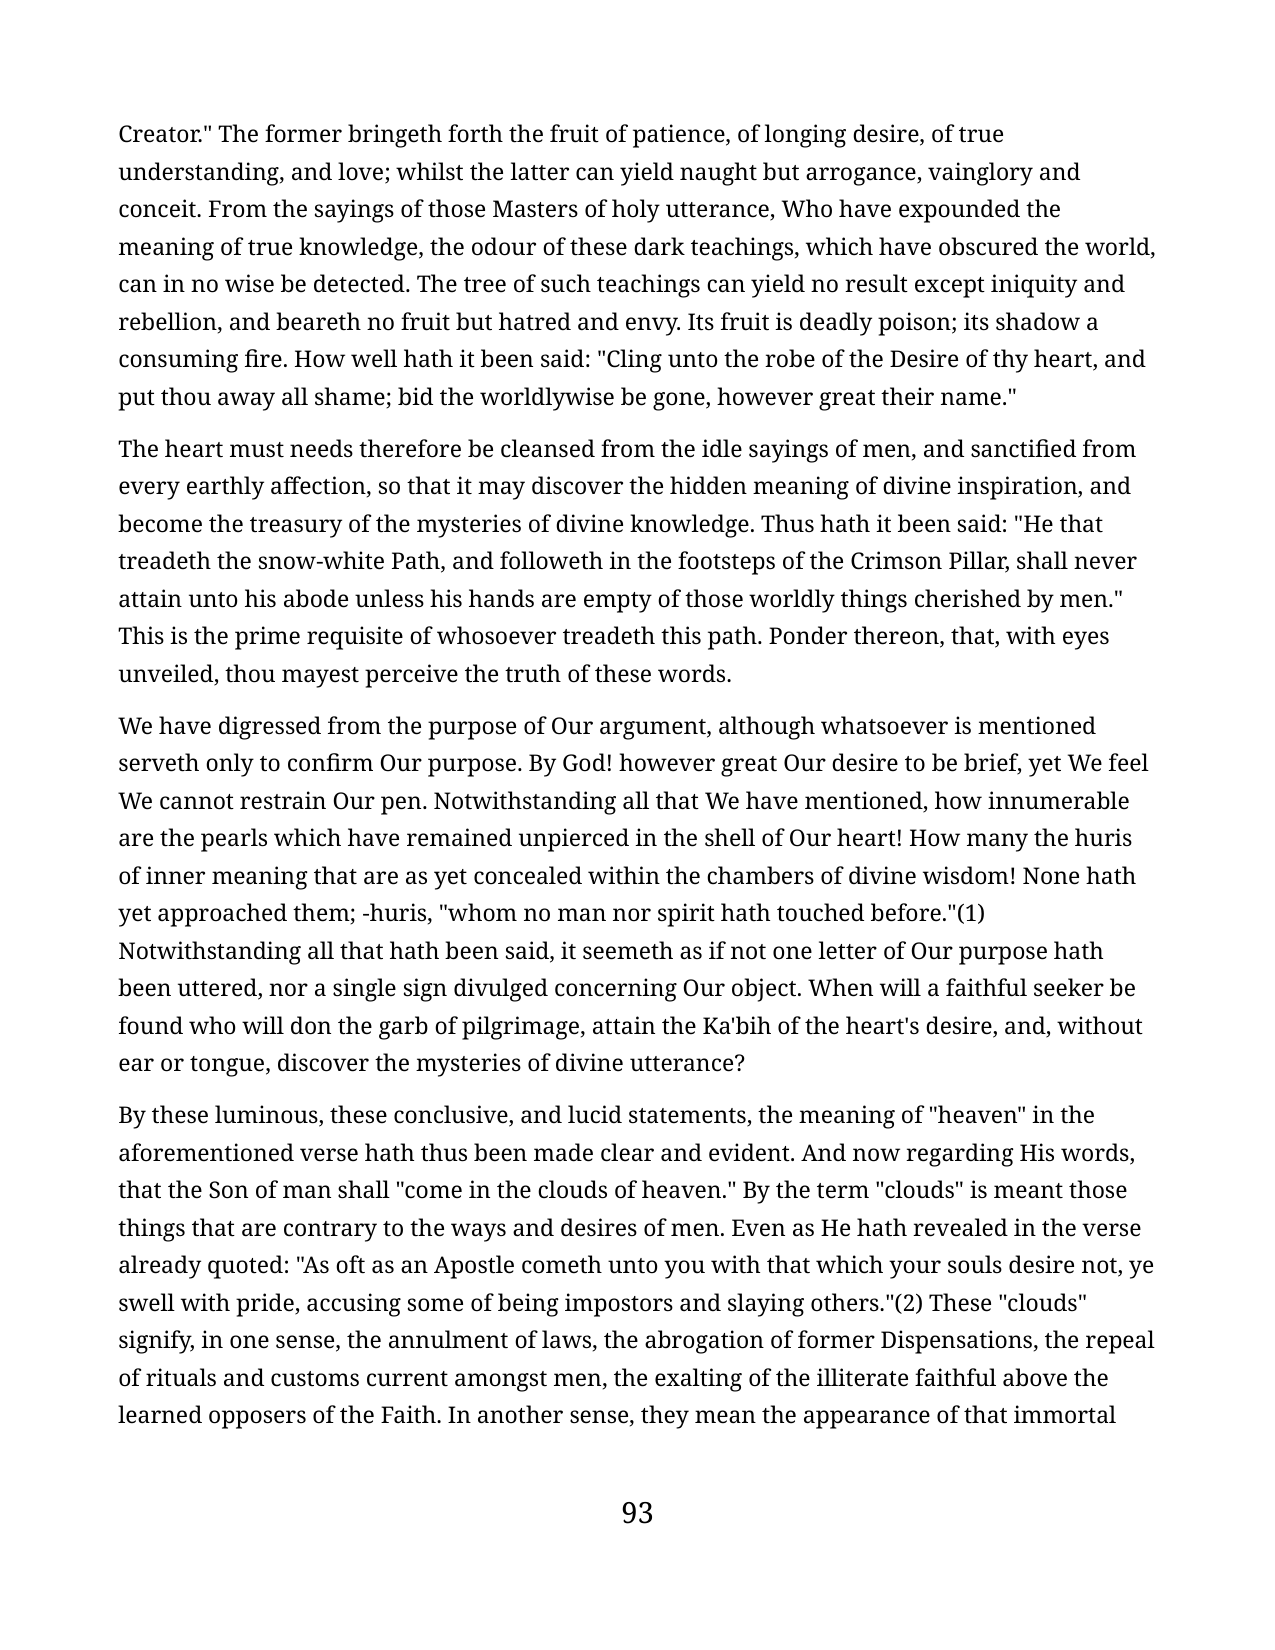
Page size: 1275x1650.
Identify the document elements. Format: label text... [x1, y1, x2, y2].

text By these luminous, these conclusive, and lucid statements, the meaning of "heaven" in the aforementioned verse hath thus been made clear and evident. And now regarding His words, that the Son of man shall "come in the clouds of heaven." By the term "clouds" is meant those things that are contrary to the ways and desires of men. Even as He hath revealed in the verse already quoted: "As oft as an Apostle cometh unto you with that which your souls desire not, ye swell with pride, accusing some of being impostors and slaying others."(2) These "clouds" signify, in one sense, the annulment of laws, the abrogation of former Dispensations, the repeal of rituals and customs current amongst men, the exalting of the illiterate faithful above the learned opposers of the Faith. In another sense, they mean the appearance of that immortal [118, 1099, 1157, 1431]
text We have digressed from the purpose of Our argument, although whatsoever is mentioned serveth only to confirm Our purpose. By God! however great Our desire to be brief, yet We feel We cannot restrain Our pen. Notwithstanding all that We have mentioned, how innumerable are the pearls which have remained unpierced in the shell of Our heart! How many the huris of inner meaning that are as yet concealed within the chambers of divine wisdom! None hath yet approached them; ‑huris, "whom no man nor spirit hath touched before."(1) Notwithstanding all that hath been said, it seemeth as if not one letter of Our purpose hath been uttered, nor a single sign divulged concerning Our object. When will a faithful seeker be found who will don the garb of pilgrimage, attain the Ka'bih of the heart's desire, and, without ear or tongue, discover the mysteries of divine utterance? [118, 710, 1157, 1078]
text Creator." The former bringeth forth the fruit of patience, of longing desire, of true understanding, and love; whilst the latter can yield naught but arrogance, vainglory and conceit. From the sayings of those Masters of holy utterance, Who have expounded the meaning of true knowledge, the odour of these dark teachings, which have obscured the world, can in no wise be detected. The tree of such teachings can yield no result except iniquity and rebellion, and beareth no fruit but hatred and envy. Its fruit is deadly poison; its shadow a consuming fire. How well hath it been said: "Cling unto the robe of the Desire of thy heart, and put thou away all shame; bid the worldlywise be gone, however great their name." [118, 118, 1157, 412]
text The heart must needs therefore be cleansed from the idle sayings of men, and sanctified from every earthly affection, so that it may discover the hidden meaning of divine inspiration, and become the treasury of the mysteries of divine knowledge. Thus hath it been said: "He that treadeth the snow‑white Path, and followeth in the footsteps of the Crimson Pillar, shall never attain unto his abode unless his hands are empty of those worldly things cherished by men." This is the prime requisite of whosoever treadeth this path. Ponder thereon, that, with eyes unveiled, thou mayest perceive the truth of these words. [118, 433, 1157, 689]
